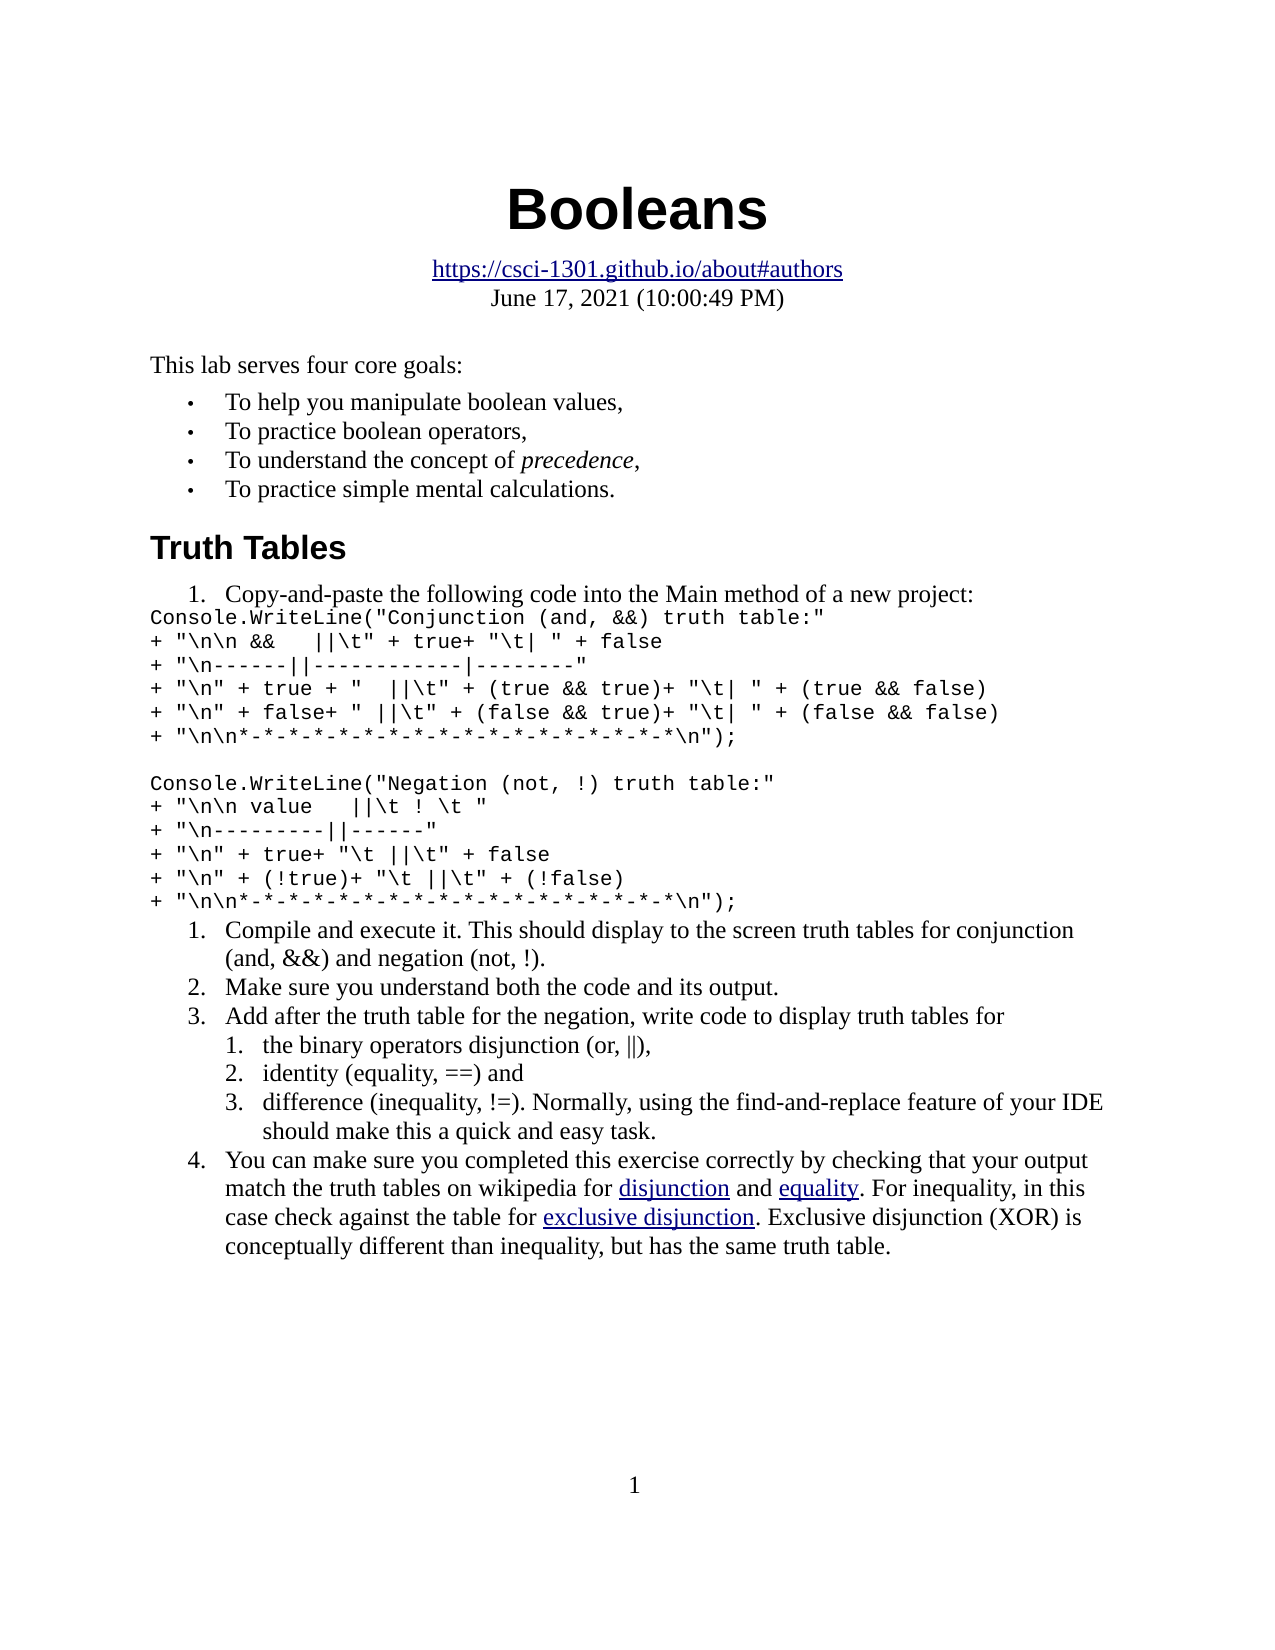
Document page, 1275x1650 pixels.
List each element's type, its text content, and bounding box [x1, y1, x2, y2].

text + "\n\n*-*-*-*-*-*-*-*-*-*-*-*-*-*-*-*-*-*\n"); [150, 891, 1125, 915]
text June 17, 2021 (10:00:49 PM) [150, 283, 1125, 312]
text Console.WriteLine("Conjunction (and, &&) truth table:" [150, 607, 1125, 631]
list To practice boolean operators, [187, 416, 1125, 445]
text + "\n" + false+ " ||\t" + (false && true)+ "\t| " + (false && false) [150, 702, 1125, 726]
list Make sure you understand both the code and its output. [187, 972, 1125, 1001]
list identity (equality, ==) and [225, 1058, 1125, 1087]
text Console.WriteLine("Negation (not, !) truth table:" [150, 773, 1125, 797]
list To understand the concept of precedence, [187, 445, 1125, 474]
list To help you manipulate boolean values, [187, 387, 1125, 416]
title Booleans [150, 175, 1125, 242]
list the binary operators disjunction (or, ||), [225, 1030, 1125, 1058]
list Copy-and-paste the following code into the Main method of a new project: [187, 579, 1125, 607]
text + "\n------||------------|--------" [150, 655, 1125, 678]
text + "\n\n value ||\t ! \t " [150, 797, 1125, 820]
list difference (inequality, !=). Normally, using the find-and-replace feature of your IDE should make this a quick and easy task. [225, 1087, 1125, 1145]
text This lab serves four core goals: [150, 350, 1125, 378]
list Compile and execute it. This should display to the screen truth tables for conjunction (and, &&) and negation (not, !). [187, 915, 1125, 972]
text + "\n" + true+ "\t ||\t" + false [150, 844, 1125, 867]
text + "\n" + (!true)+ "\t ||\t" + (!false) [150, 867, 1125, 891]
text + "\n---------||------" [150, 820, 1125, 844]
list Add after the truth table for the negation, write code to display truth tables for [187, 1001, 1125, 1030]
list To practice simple mental calculations. [187, 474, 1125, 502]
text + "\n" + true + " ||\t" + (true && true)+ "\t| " + (true && false) [150, 678, 1125, 702]
text + "\n\n && ||\t" + true+ "\t| " + false [150, 631, 1125, 655]
list You can make sure you completed this exercise correctly by checking that your output match the truth tables on wikipedia for disjunction and equality. For inequality, in this case check against the table for exclusive disjunction. Exclusive disjunction (XOR) is conceptually different than inequality, but has the same truth table. [187, 1145, 1125, 1260]
text + "\n\n*-*-*-*-*-*-*-*-*-*-*-*-*-*-*-*-*-*\n"); [150, 726, 1125, 749]
text https://csci-1301.github.io/about#authors [150, 254, 1125, 283]
subtitle Truth Tables [150, 527, 1125, 566]
